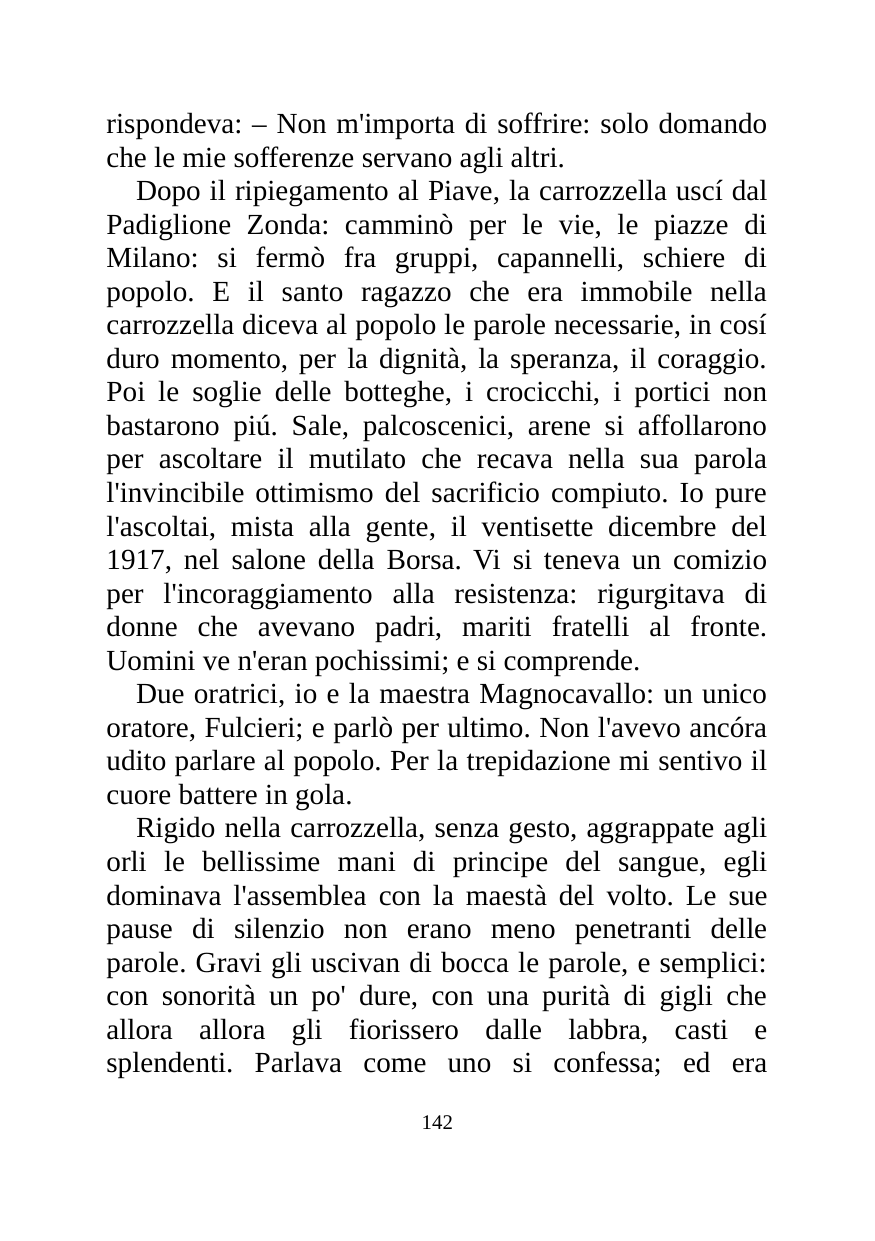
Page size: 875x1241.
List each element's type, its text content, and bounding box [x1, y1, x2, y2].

text Rigido nella carrozzella, senza gesto, aggrappate agli orli le bellissime mani di principe del sangue, egli dominava l'assemblea con la maestà del volto. Le sue pause di silenzio non erano meno penetranti delle parole. Gravi gli uscivan di bocca le parole, e semplici: con sonorità un po' dure, con una purità di gigli che allora allora gli fiorissero dalle labbra, casti e splendenti. Parlava come uno si confessa; ed era [106, 811, 768, 1079]
text rispondeva: – Non m'importa di soffrire: solo domando che le mie sofferenze servano agli altri. [106, 106, 768, 173]
text Dopo il ripiegamento al Piave, la carrozzella uscí dal Padiglione Zonda: camminò per le vie, le piazze di Milano: si fermò fra gruppi, capannelli, schiere di popolo. E il santo ragazzo che era immobile nella carrozzella diceva al popolo le parole necessarie, in cosí duro momento, per la dignità, la speranza, il coraggio. Poi le soglie delle botteghe, i crocicchi, i portici non bastarono piú. Sale, palcoscenici, arene si affollarono per ascoltare il mutilato che recava nella sua parola l'invincibile ottimismo del sacrificio compiuto. Io pure l'ascoltai, mista alla gente, il ventisette dicembre del 1917, nel salone della Borsa. Vi si teneva un comizio per l'incoraggiamento alla resistenza: rigurgitava di donne che avevano padri, mariti fratelli al fronte. Uomini ve n'eran pochissimi; e si comprende. [106, 173, 768, 676]
text Due oratrici, io e la maestra Magnocavallo: un unico oratore, Fulcieri; e parlò per ultimo. Non l'avevo ancóra udito parlare al popolo. Per la trepidazione mi sentivo il cuore battere in gola. [106, 676, 768, 811]
